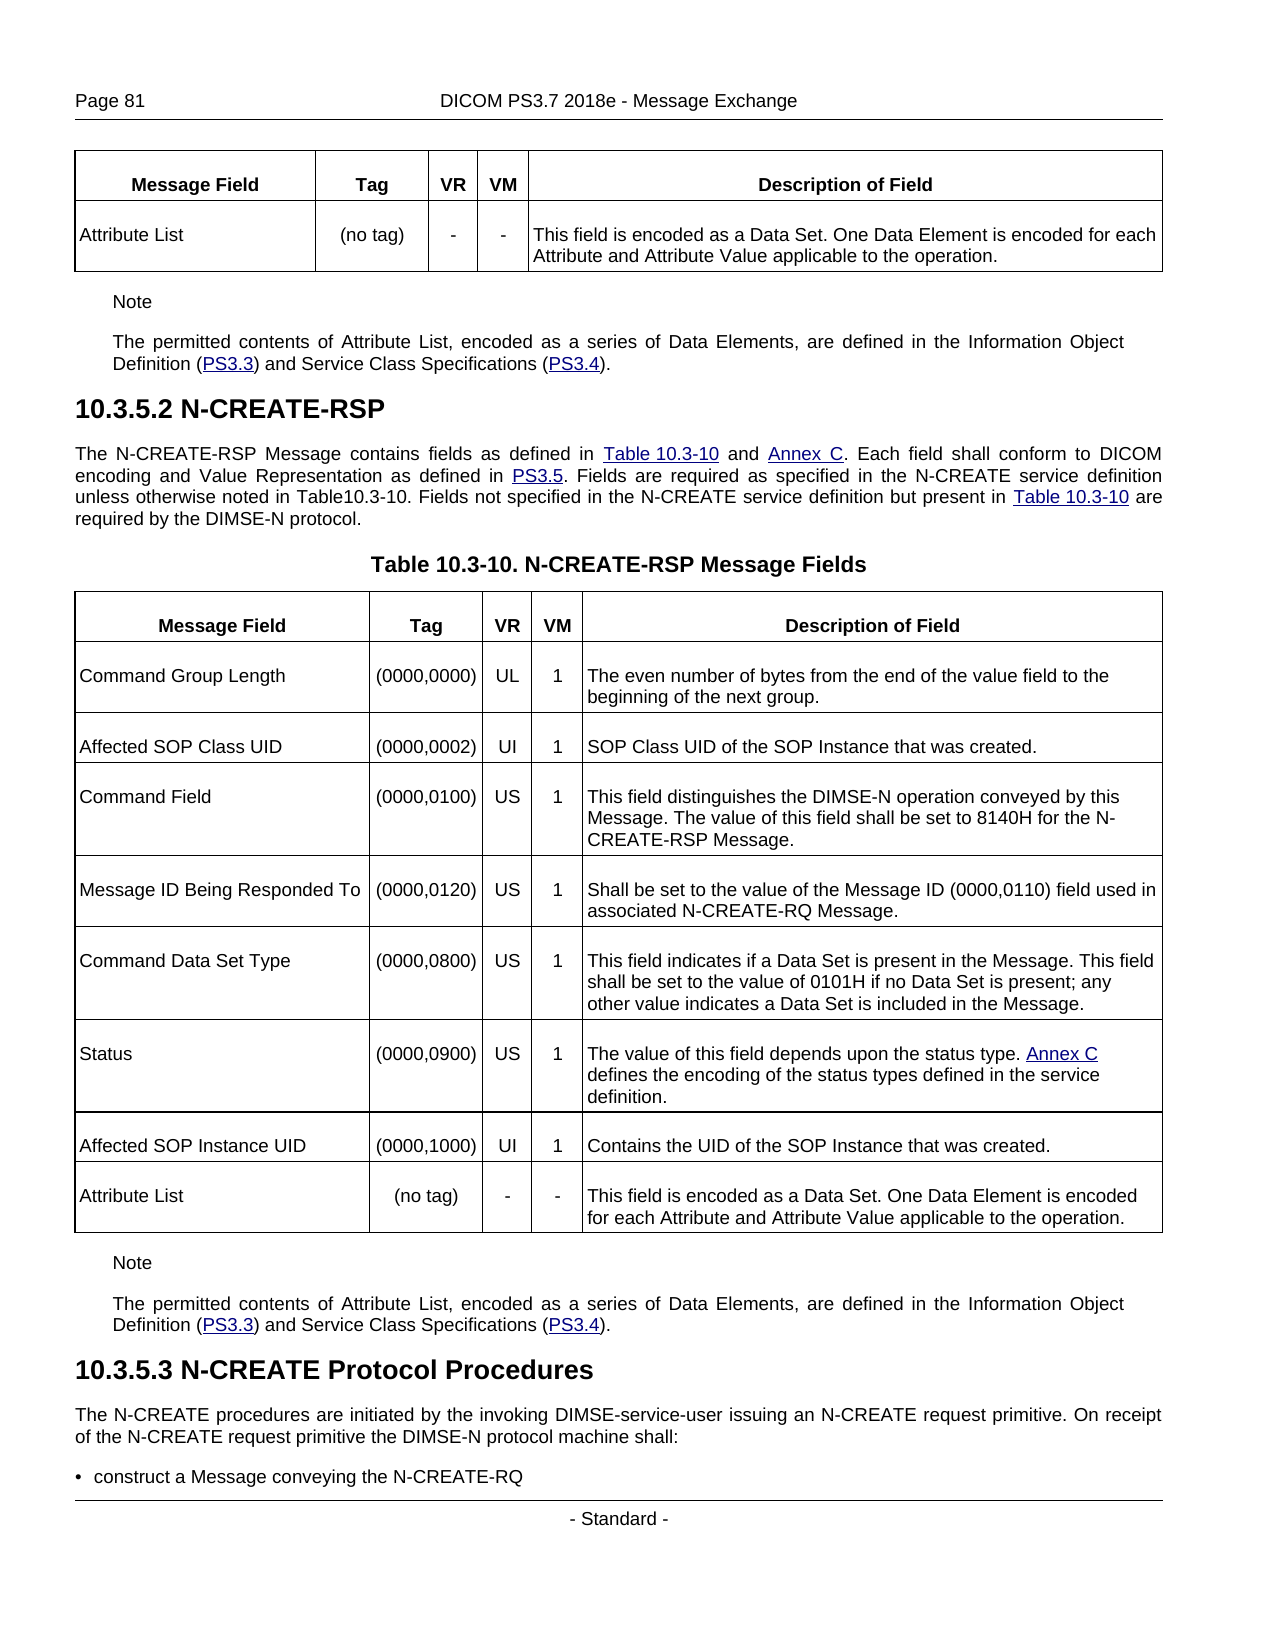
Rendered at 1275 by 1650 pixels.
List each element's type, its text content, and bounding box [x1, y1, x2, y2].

table_header Message Field [76, 592, 369, 641]
table_cell (0000,1000) [370, 1113, 482, 1161]
text Table 10.3-10. N-CREATE-RSP Message Fields [75, 552, 1162, 577]
table_cell 1 [532, 713, 582, 762]
table_header VR [483, 592, 531, 641]
table_cell Affected SOP Instance UID [76, 1113, 369, 1161]
table_cell - [483, 1162, 531, 1232]
text 10.3.5.2 N-CREATE-RSP [75, 393, 1162, 424]
text The permitted contents of Attribute List, encoded as a series of Data Elements, are defined in the Information Object Definition (PS3.3) and Service Class Specifications (PS3.4). [112, 331, 1125, 374]
table_header Description of Field [529, 151, 1162, 200]
table_cell 1 [532, 927, 582, 1018]
table_cell 1 [532, 642, 582, 712]
table_header Tag [316, 151, 428, 200]
table_header Description of Field [583, 592, 1162, 641]
table_cell (0000,0002) [370, 713, 482, 762]
table_cell - [532, 1162, 582, 1232]
table_header Tag [370, 592, 482, 641]
table_cell This field distinguishes the DIMSE-N operation conveyed by this Message. The value of this field shall be set to 8140H for the N-CREATE-RSP Message. [583, 763, 1162, 854]
table_cell Attribute List [76, 1162, 369, 1232]
table_cell This field indicates if a Data Set is present in the Message. This field shall be set to the value of 0101H if no Data Set is present; any other value indicates a Data Set is included in the Message. [583, 927, 1162, 1018]
text The N-CREATE procedures are initiated by the invoking DIMSE-service-user issuing an N-CREATE request primitive. On receipt of the N-CREATE request primitive the DIMSE-N protocol machine shall: [75, 1404, 1162, 1447]
table_cell (no tag) [370, 1162, 482, 1232]
table_cell Command Data Set Type [76, 927, 369, 1018]
table_cell US [483, 856, 531, 926]
text 10.3.5.3 N-CREATE Protocol Procedures [75, 1354, 1162, 1386]
table_cell Message ID Being Responded To [76, 856, 369, 926]
list construct a Message conveying the N-CREATE-RQ [75, 1466, 1162, 1488]
table_cell (no tag) [316, 201, 428, 271]
table_cell The value of this field depends upon the status type. Annex C defines the encoding of the status types defined in the service definition. [583, 1020, 1162, 1111]
table_cell US [483, 763, 531, 854]
table_cell US [483, 927, 531, 1018]
table_header VM [532, 592, 582, 641]
table_cell This field is encoded as a Data Set. One Data Element is encoded for each Attribute and Attribute Value applicable to the operation. [529, 201, 1162, 271]
table_header Message Field [76, 151, 315, 200]
table_cell UI [483, 1113, 531, 1161]
table_cell US [483, 1020, 531, 1111]
table_cell Affected SOP Class UID [76, 713, 369, 762]
table_cell Contains the UID of the SOP Instance that was created. [583, 1113, 1162, 1161]
table_cell Shall be set to the value of the Message ID (0000,0110) field used in associated N-CREATE-RQ Message. [583, 856, 1162, 926]
text Note [112, 291, 1125, 312]
table_header VR [429, 151, 477, 200]
table_cell (0000,0120) [370, 856, 482, 926]
table_cell 1 [532, 763, 582, 854]
table_cell (0000,0100) [370, 763, 482, 854]
table_cell Status [76, 1020, 369, 1111]
table_cell Command Group Length [76, 642, 369, 712]
table_cell This field is encoded as a Data Set. One Data Element is encoded for each Attribute and Attribute Value applicable to the operation. [583, 1162, 1162, 1232]
table_cell Command Field [76, 763, 369, 854]
table_cell - [429, 201, 477, 271]
table_cell The even number of bytes from the end of the value field to the beginning of the next group. [583, 642, 1162, 712]
table_cell UI [483, 713, 531, 762]
table_cell Attribute List [76, 201, 315, 271]
table_cell 1 [532, 1020, 582, 1111]
text The permitted contents of Attribute List, encoded as a series of Data Elements, are defined in the Information Object Definition (PS3.3) and Service Class Specifications (PS3.4). [112, 1292, 1125, 1336]
table_cell SOP Class UID of the SOP Instance that was created. [583, 713, 1162, 762]
table_cell UL [483, 642, 531, 712]
table_cell (0000,0800) [370, 927, 482, 1018]
table_header VM [478, 151, 528, 200]
text The N-CREATE-RSP Message contains fields as defined in Table 10.3-10 and Annex C. Each field shall conform to DICOM encoding and Value Representation as defined in PS3.5. Fields are required as specified in the N-CREATE service definition unless otherwise noted in Table10.3-10. Fields not specified in the N-CREATE service definition but present in Table 10.3-10 are required by the DIMSE-N protocol. [75, 443, 1162, 529]
text Note [112, 1252, 1125, 1274]
table_cell - [478, 201, 528, 271]
table_cell 1 [532, 1113, 582, 1161]
table_cell (0000,0900) [370, 1020, 482, 1111]
table_cell (0000,0000) [370, 642, 482, 712]
table_cell 1 [532, 856, 582, 926]
